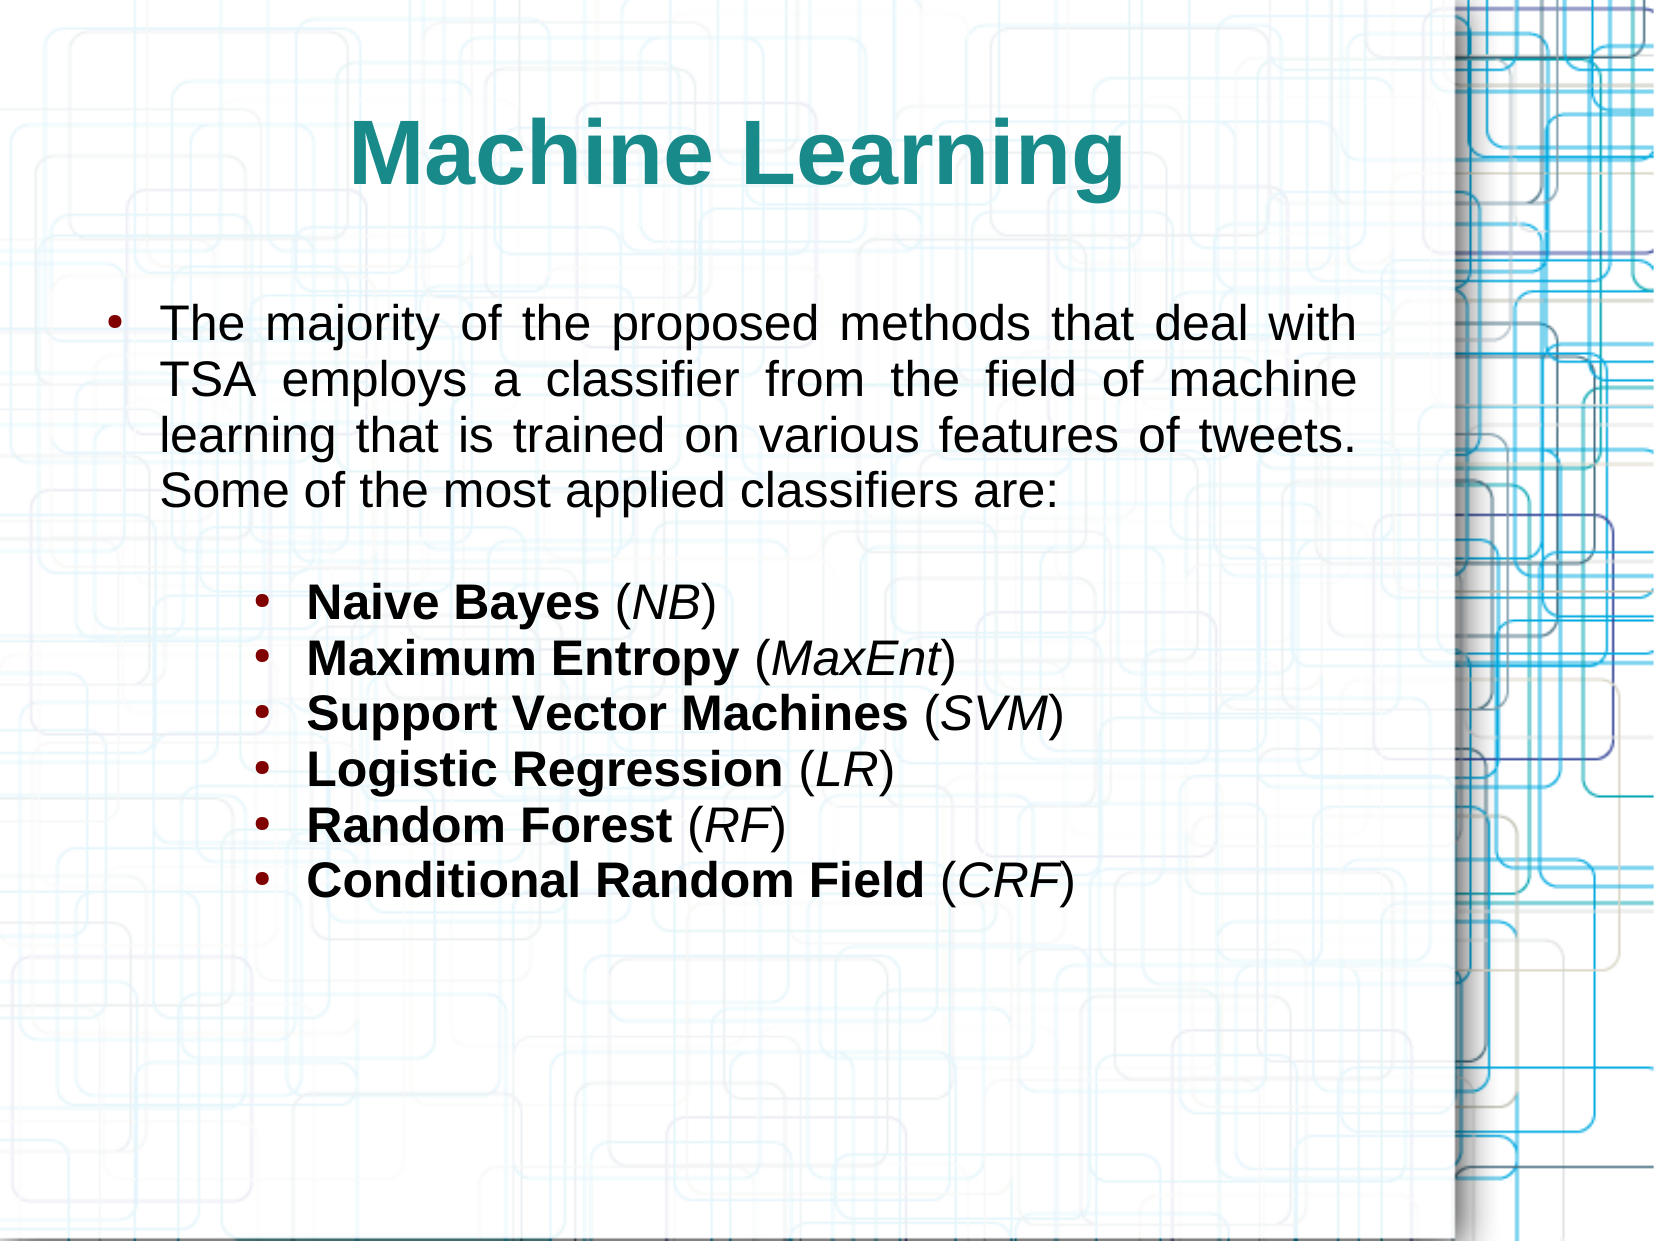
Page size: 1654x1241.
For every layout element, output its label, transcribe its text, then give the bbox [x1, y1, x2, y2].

picture [0, 0, 1654, 1241]
title Machine Learning [59, 49, 1418, 257]
list The majority of the proposed methods that deal with TSA employs a classifier from the field of machine learning that is trained on various features of tweets. Some of the most applied classifiers are: Naive Bayes (NB) Maximum Entropy (MaxEnt) Support Vector Machines (SVM) Logistic Regression (LR) Random Forest (RF) Conditional Random Field (CRF) [88, 295, 1359, 1015]
